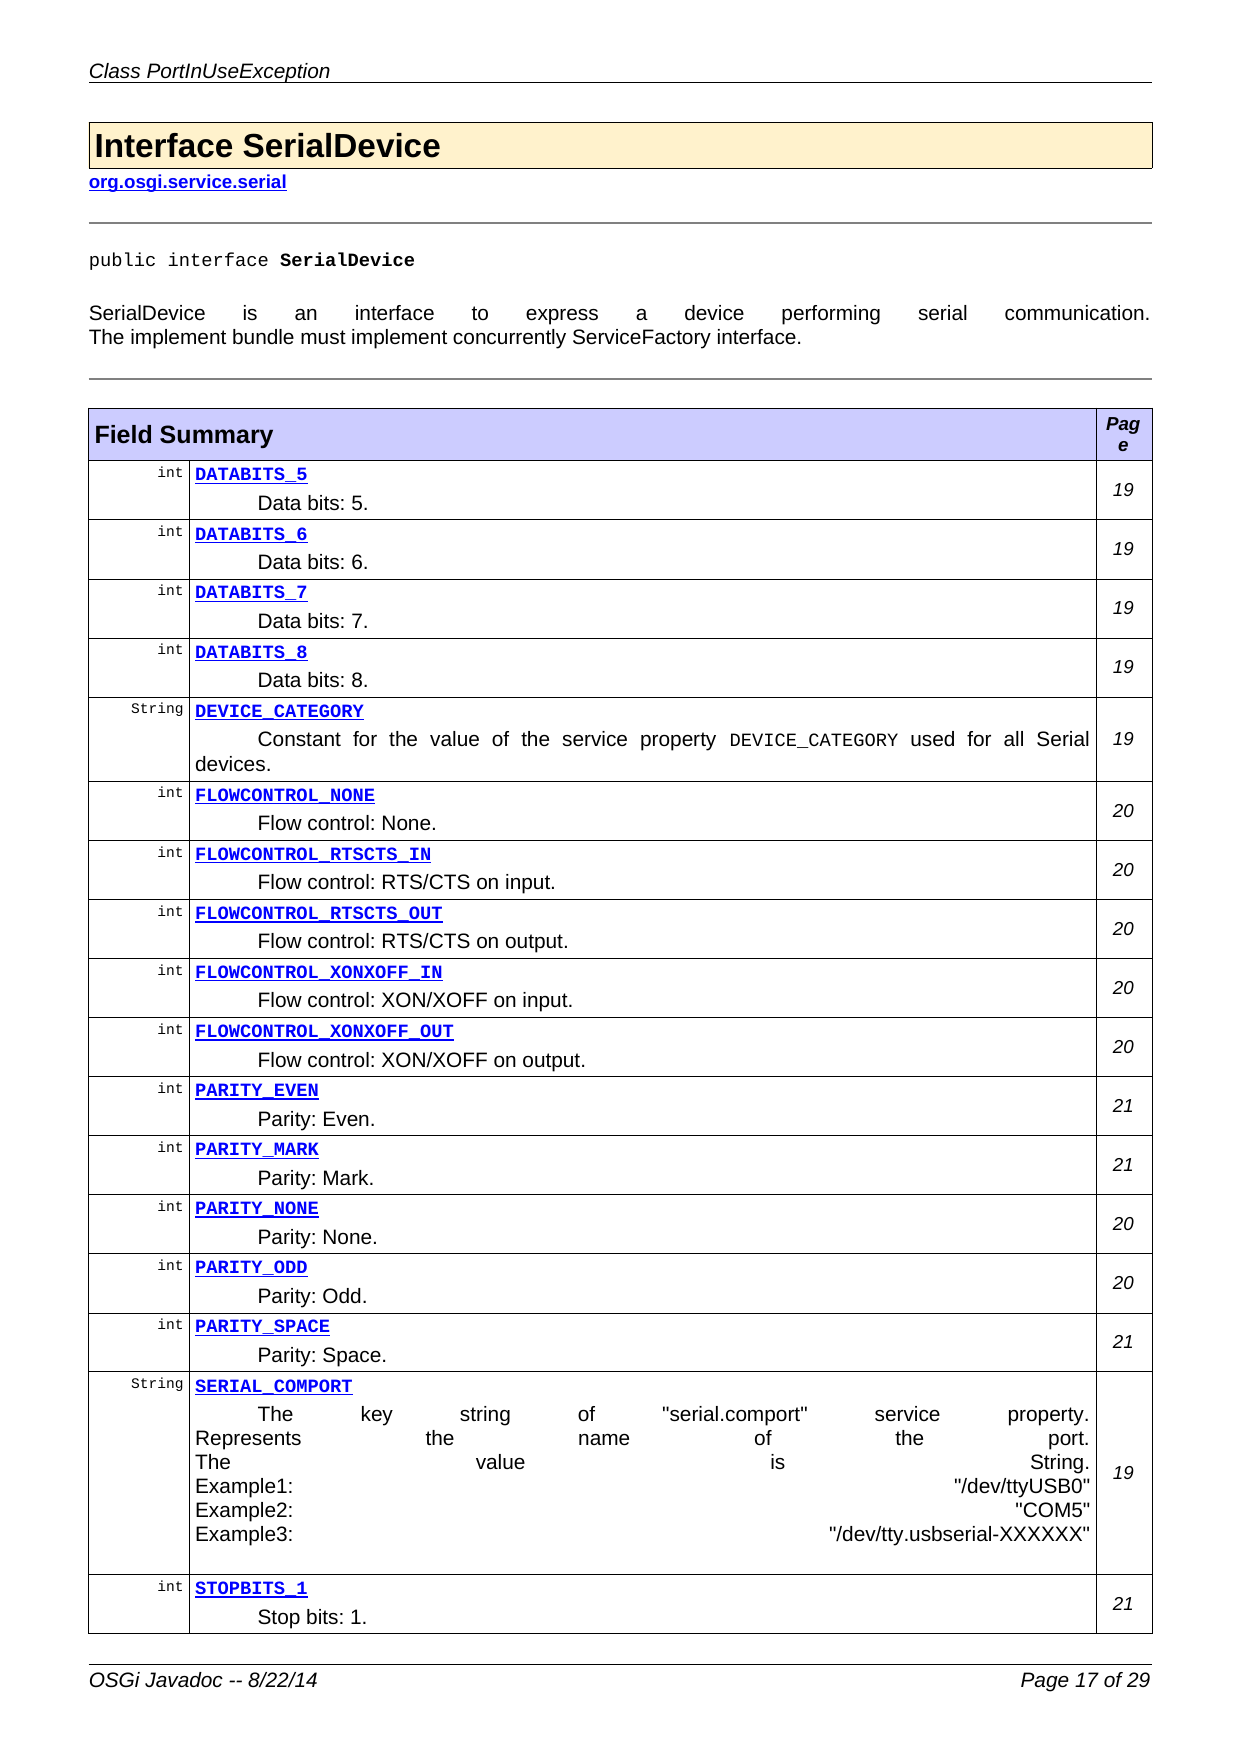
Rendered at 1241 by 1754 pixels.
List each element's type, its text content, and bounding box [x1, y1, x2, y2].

table_cell int [89, 1077, 189, 1135]
table_cell int [89, 1575, 189, 1633]
table_cell DATABITS_7 Data bits: 7. [190, 580, 1096, 637]
text org.osgi.service.serial [88, 171, 1152, 193]
table_cell PARITY_ODD Parity: Odd. [190, 1254, 1096, 1312]
table_cell FLOWCONTROL_NONE Flow control: None. [190, 782, 1096, 840]
table_cell 19 [1097, 639, 1152, 697]
text SerialDevice is an interface to express a device performing serial communication. The implement bundle must implement concurrently ServiceFactory interface. [88, 301, 1152, 349]
table_cell FLOWCONTROL_RTSCTS_OUT Flow control: RTS/CTS on output. [190, 900, 1096, 958]
table_cell DEVICE_CATEGORY Constant for the value of the service property DEVICE_CATEGORY used for all Serial devices. [190, 698, 1096, 781]
table_cell 21 [1097, 1077, 1152, 1135]
table_cell FLOWCONTROL_RTSCTS_IN Flow control: RTS/CTS on input. [190, 841, 1096, 899]
subtitle Interface SerialDevice [90, 123, 1152, 168]
table_cell String [89, 698, 189, 781]
table_cell int [89, 1195, 189, 1253]
table_header Page [1097, 409, 1152, 460]
table_cell int [89, 900, 189, 958]
table_cell int [89, 1136, 189, 1194]
table_cell PARITY_SPACE Parity: Space. [190, 1314, 1096, 1371]
table_cell 19 [1097, 580, 1152, 637]
table_cell DATABITS_5 Data bits: 5. [190, 461, 1096, 519]
table_cell int [89, 520, 189, 578]
table_cell 20 [1097, 782, 1152, 840]
table_cell 20 [1097, 841, 1152, 899]
table_cell int [89, 1018, 189, 1076]
table_cell int [89, 1254, 189, 1312]
table_cell FLOWCONTROL_XONXOFF_OUT Flow control: XON/XOFF on output. [190, 1018, 1096, 1076]
table_cell 21 [1097, 1136, 1152, 1194]
table_cell DATABITS_8 Data bits: 8. [190, 639, 1096, 697]
table_cell int [89, 1314, 189, 1371]
table_cell DATABITS_6 Data bits: 6. [190, 520, 1096, 578]
table_cell int [89, 580, 189, 637]
table_cell int [89, 461, 189, 519]
table_cell PARITY_EVEN Parity: Even. [190, 1077, 1096, 1135]
table_cell int [89, 959, 189, 1017]
table_cell PARITY_NONE Parity: None. [190, 1195, 1096, 1253]
table_cell int [89, 782, 189, 840]
table_header Field Summary [89, 409, 1096, 460]
table_cell 19 [1097, 698, 1152, 781]
table_cell 19 [1097, 520, 1152, 578]
table_cell String [89, 1372, 189, 1574]
table_cell FLOWCONTROL_XONXOFF_IN Flow control: XON/XOFF on input. [190, 959, 1096, 1017]
table_cell 20 [1097, 1195, 1152, 1253]
text public interface SerialDevice [88, 250, 1152, 272]
table_cell 20 [1097, 1018, 1152, 1076]
table_cell STOPBITS_1 Stop bits: 1. [190, 1575, 1096, 1633]
table_cell SERIAL_COMPORT The key string of "serial.comport" service property. Represents the name of the port. The value is String. Example1: "/dev/ttyUSB0" Example2: "COM5" Example3: "/dev/tty.usbserial-XXXXXX" [190, 1372, 1096, 1574]
table_cell int [89, 639, 189, 697]
table_cell 20 [1097, 900, 1152, 958]
table_cell 21 [1097, 1575, 1152, 1633]
table_cell 19 [1097, 461, 1152, 519]
table_cell 20 [1097, 1254, 1152, 1312]
table_cell 20 [1097, 959, 1152, 1017]
table_cell int [89, 841, 189, 899]
table_cell PARITY_MARK Parity: Mark. [190, 1136, 1096, 1194]
table_cell 21 [1097, 1314, 1152, 1371]
table_cell 19 [1097, 1372, 1152, 1574]
